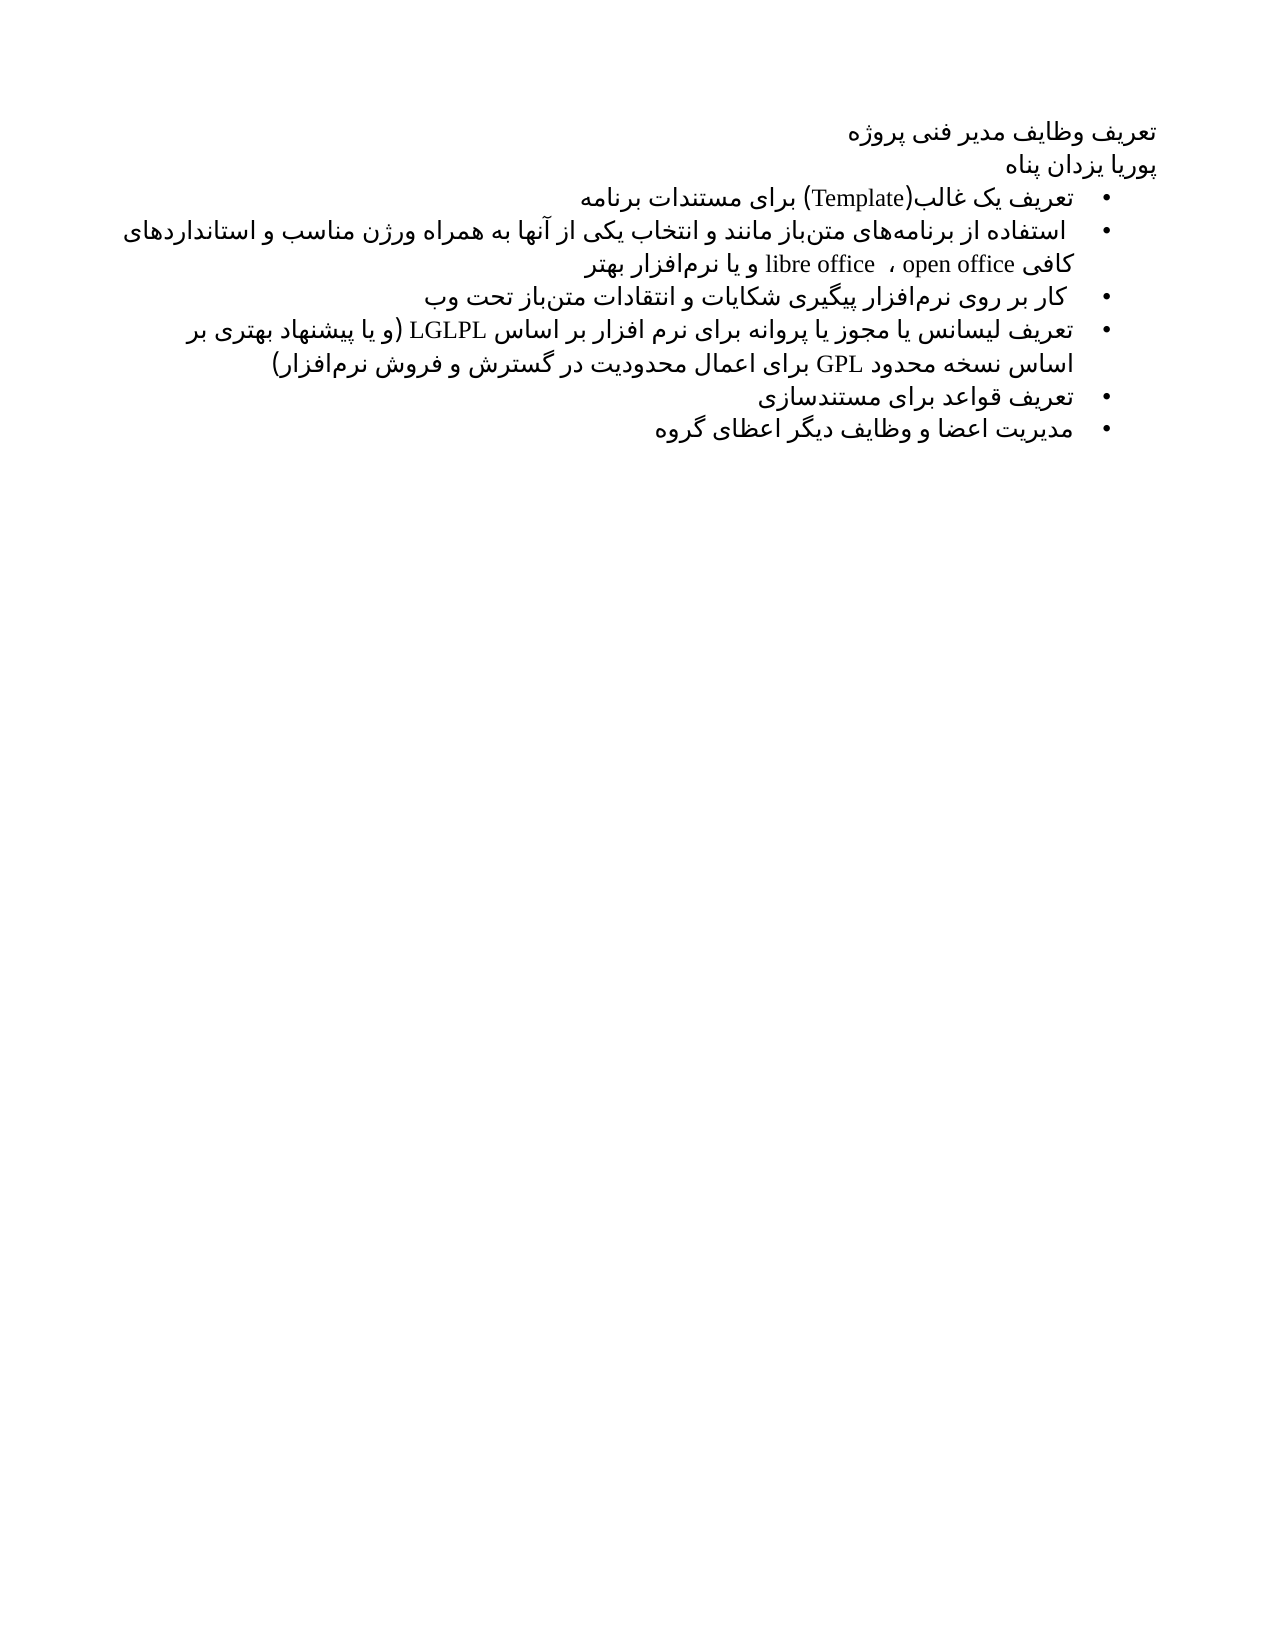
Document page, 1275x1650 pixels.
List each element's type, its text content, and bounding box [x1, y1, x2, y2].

text پوریا یزدان پناه [118, 151, 1157, 183]
text تعریف وظایف مدیر فنی پروژه [118, 118, 1157, 151]
list تعریف یک غالب(Template) برای مستندات برنامه [118, 183, 1112, 217]
list تعریف قواعد برای مستندسازی [118, 383, 1112, 415]
list مدیریت اعضا و وظایف دیگر اعظای گروه [118, 415, 1112, 448]
list تعریف لیسانس یا مجوز یا پروانه برای نرم افزار بر اساس LGLPL (و یا پیشنهاد بهتری بر اساس نسخه محدود GPL برای اعمال محدودیت در گسترش و فروش نرم‌افزار) [118, 316, 1112, 383]
list استفاده از برنامه‌های متن‌باز مانند و انتخاب یکی از آنها به همراه ورژن مناسب و استانداردهای کافی libre office ، open office و یا نرم‌افزار بهتر [118, 217, 1112, 283]
list کار بر روی نرم‌افزار پیگیری شکایات و انتقادات متن‌باز تحت وب [118, 283, 1112, 316]
